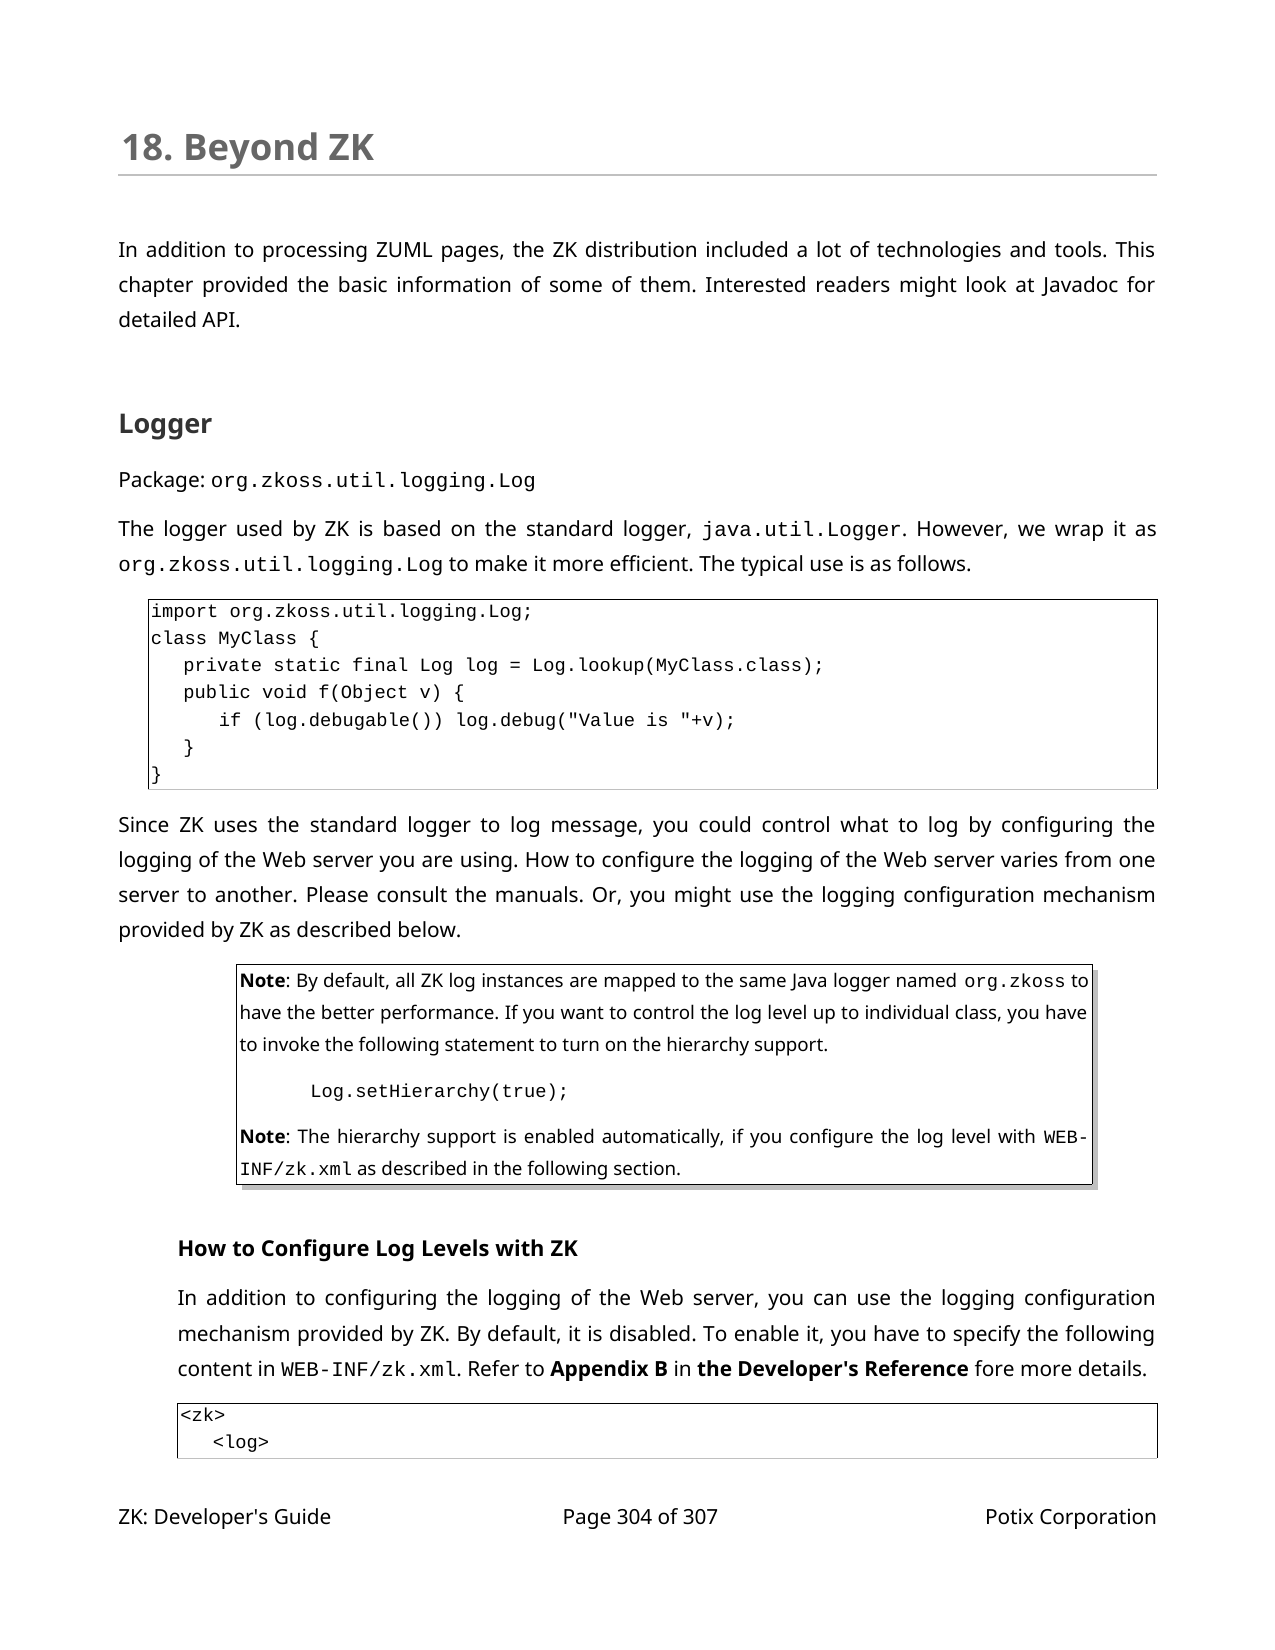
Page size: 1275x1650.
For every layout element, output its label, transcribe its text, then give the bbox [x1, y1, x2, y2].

text } [149, 762, 1157, 789]
text class MyClass { [149, 626, 1157, 650]
subtitle How to Configure Log Levels with ZK [177, 1233, 1157, 1263]
text Note: By default, all ZK log instances are mapped to the same Java logger named org.zkoss to have the better performance. If you want to control the log level up to individual class, you have to invoke the following statement to turn on the hierarchy support. [237, 965, 1092, 1057]
text In addition to processing ZUML pages, the ZK distribution included a lot of technologies and tools. This chapter provided the basic information of some of them. Interested readers might look at Javadoc for detailed API. [118, 235, 1157, 333]
text private static final Log log = Log.lookup(MyClass.class); [149, 653, 1157, 677]
text import org.zkoss.util.logging.Log; [149, 600, 1157, 623]
text Package: org.zkoss.util.logging.Log [118, 465, 1157, 493]
text Log.setHierarchy(true); [237, 1074, 1092, 1103]
subtitle Logger [118, 404, 1157, 441]
text In addition to configuring the logging of the Web server, you can use the logging configuration mechanism provided by ZK. By default, it is disabled. To enable it, you have to specify the following content in WEB-INF/zk.xml. Refer to Appendix B in the Developer's Reference fore more details. [177, 1283, 1157, 1382]
text Since ZK uses the standard logger to log message, you could control what to log by configuring the logging of the Web server you are using. How to configure the logging of the Web server varies from one server to another. Please consult the manuals. Or, you might use the logging configuration mechanism provided by ZK as described below. [118, 810, 1157, 943]
subtitle 18. Beyond ZK [118, 118, 1157, 174]
text <log> [178, 1430, 1157, 1458]
text public void f(Object v) { [149, 680, 1157, 704]
text The logger used by ZK is based on the standard logger, java.util.Logger. However, we wrap it as org.zkoss.util.logging.Log to make it more efficient. The typical use is as follows. [118, 514, 1157, 578]
text Note: The hierarchy support is enabled automatically, if you configure the log level with WEB-INF/zk.xml as described in the following section. [237, 1121, 1092, 1184]
text <zk> [178, 1404, 1157, 1427]
text } [149, 734, 1157, 759]
text if (log.debugable()) log.debug("Value is "+v); [149, 707, 1157, 732]
